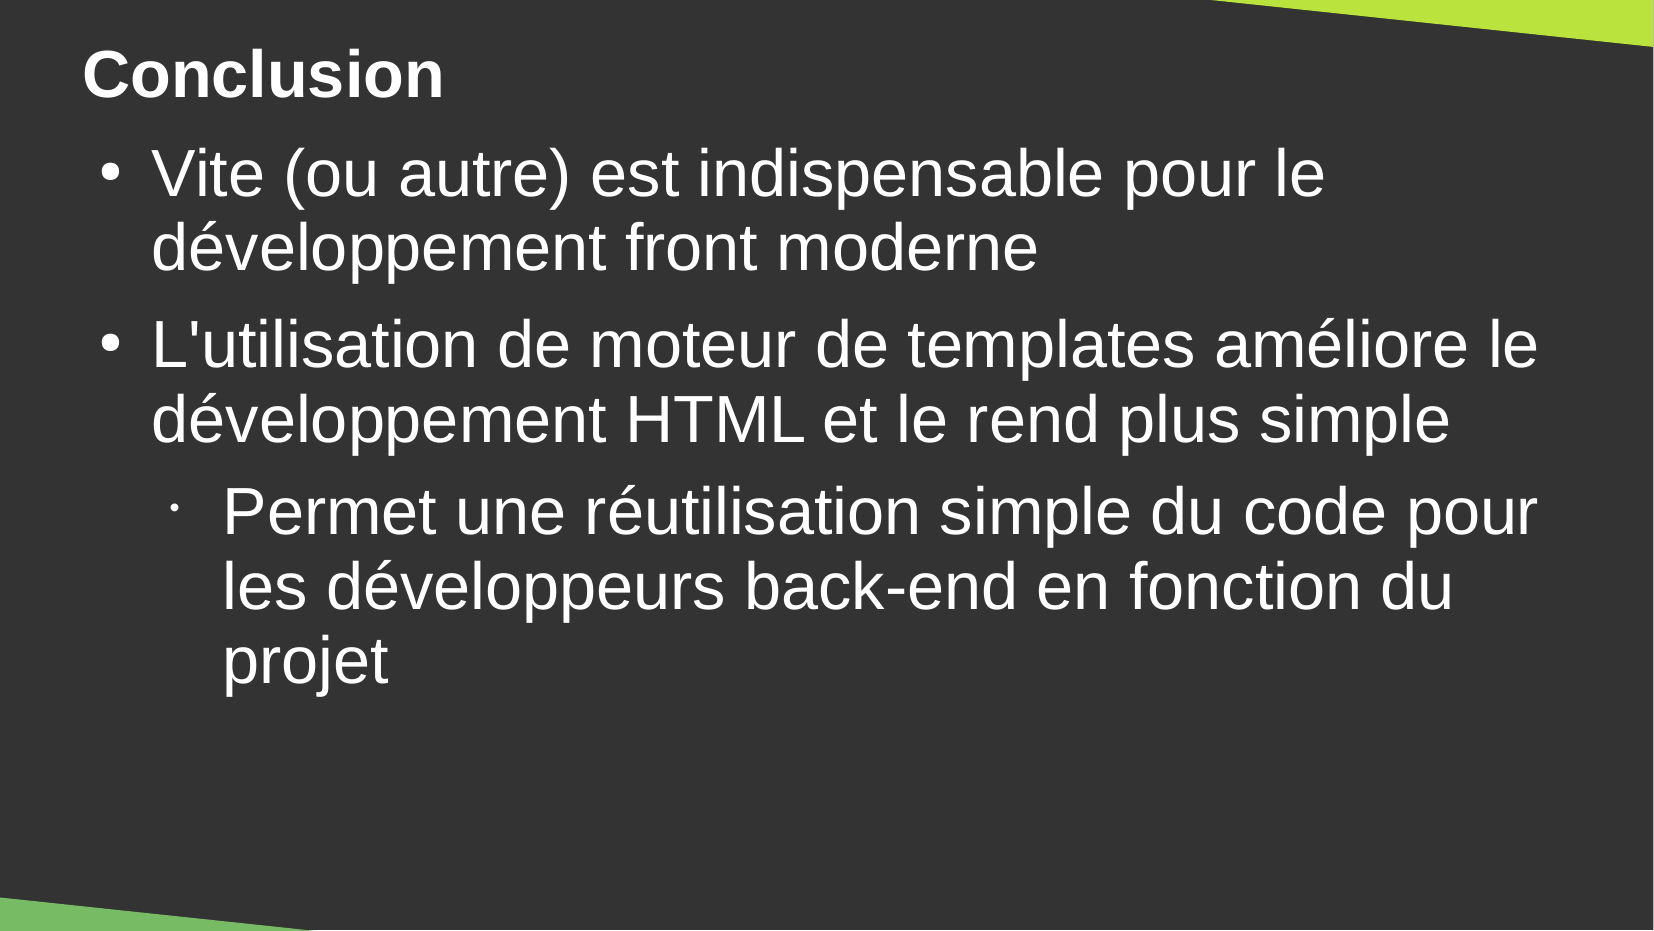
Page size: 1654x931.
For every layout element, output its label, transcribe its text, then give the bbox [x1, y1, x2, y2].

list Vite (ou autre) est indispensable pour le développement front moderne L'utilisation de moteur de templates améliore le développement HTML et le rend plus simple Permet une réutilisation simple du code pour les développeurs back-end en fonction du projet [80, 135, 1620, 886]
text_box [0, 897, 316, 931]
text_box [1210, 0, 1654, 48]
title Conclusion [82, 37, 1571, 114]
